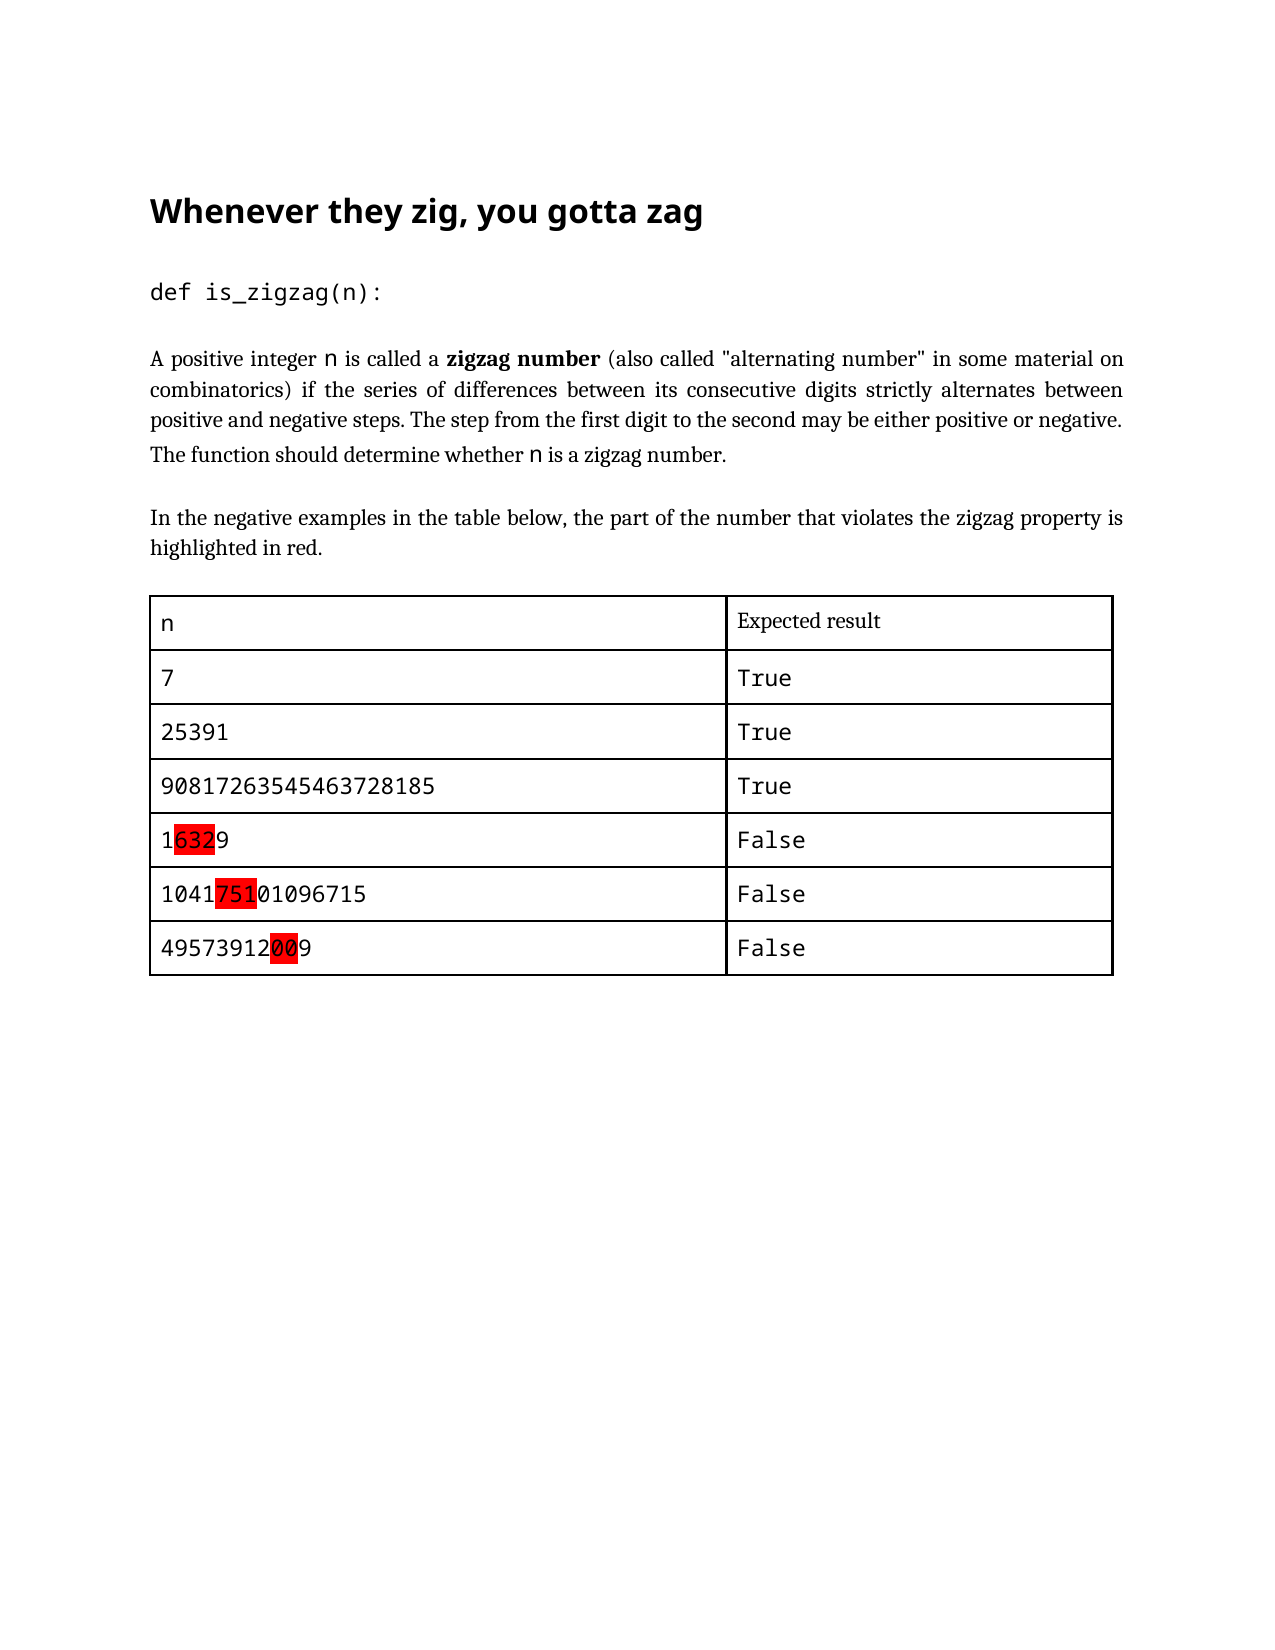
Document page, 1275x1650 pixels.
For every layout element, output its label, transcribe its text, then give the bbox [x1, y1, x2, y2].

table_cell False [728, 868, 1111, 920]
table_cell 16329 [151, 814, 725, 866]
table_cell False [728, 922, 1111, 974]
text def is_zigzag(n): [150, 276, 1125, 307]
table_header Expected result [728, 597, 1111, 649]
text In the negative examples in the table below, the part of the number that violates the zigzag property is highlighted in red. [150, 504, 1125, 561]
text A positive integer n is called a zigzag number (also called "alternating number" in some material on combinatorics) if the series of differences between its consecutive digits strictly alternates between positive and negative steps. The step from the first digit to the second may be either positive or negative. The function should determine whether n is a zigzag number. [150, 342, 1125, 469]
table_header n [151, 597, 725, 649]
table_cell 104175101096715 [151, 868, 725, 920]
table_cell True [728, 760, 1111, 812]
table_cell 25391 [151, 705, 725, 757]
table_cell True [728, 705, 1111, 757]
table_cell 7 [151, 651, 725, 703]
table_cell 90817263545463728185 [151, 760, 725, 812]
subtitle Whenever they zig, you gotta zag [150, 187, 1125, 233]
table_cell 49573912009 [151, 922, 725, 974]
table_cell True [728, 651, 1111, 703]
table_cell False [728, 814, 1111, 866]
